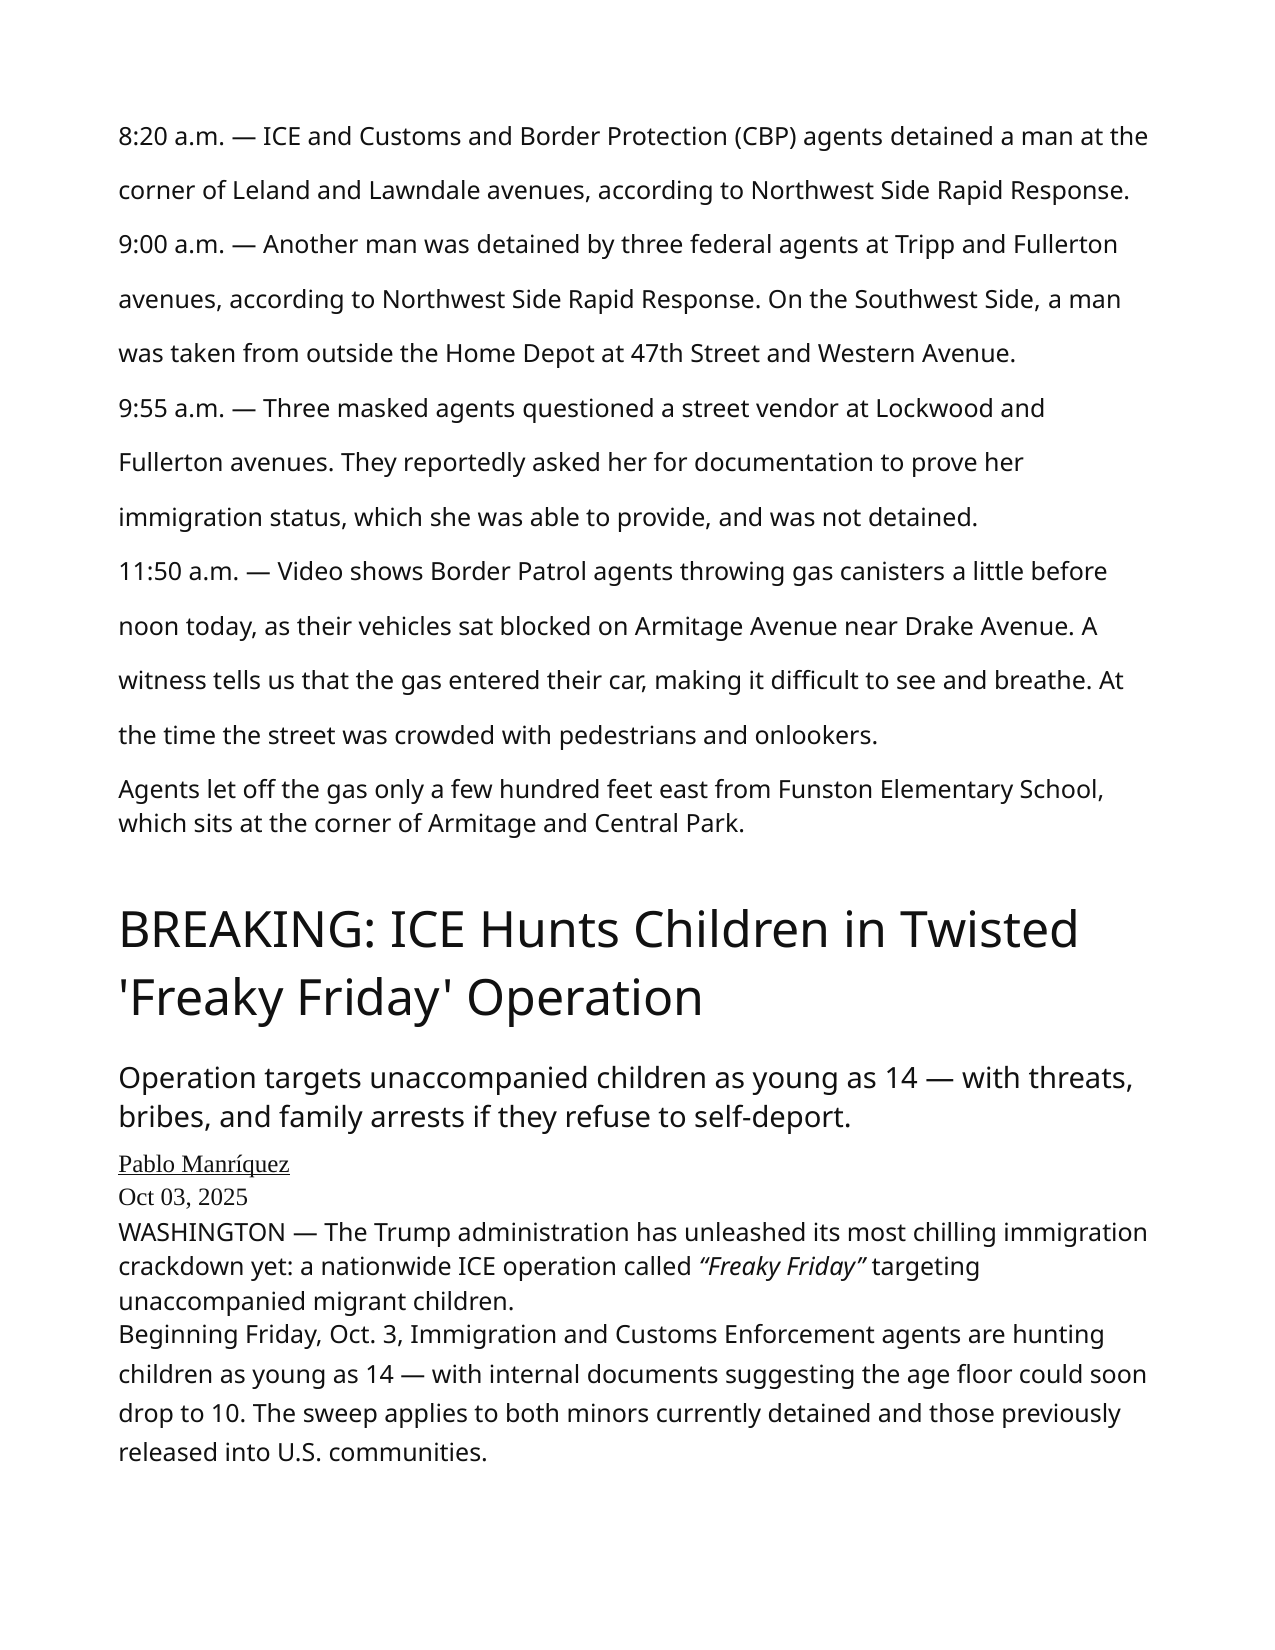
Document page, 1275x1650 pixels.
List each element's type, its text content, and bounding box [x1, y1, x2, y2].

subtitle Operation targets unaccompanied children as young as 14 — with threats, bribes, and family arrests if they refuse to self-deport. [118, 1057, 1157, 1136]
text Beginning Friday, Oct. 3, Immigration and Customs Enforcement agents are hunting children as young as 14 — with internal documents suggesting the age floor could soon drop to 10. The sweep applies to both minors currently detained and those previously released into U.S. communities. [118, 1317, 1157, 1469]
text WASHINGTON — The Trump administration has unleashed its most chilling immigration crackdown yet: a nationwide ICE operation called “Freaky Friday” targeting unaccompanied migrant children. [118, 1215, 1157, 1317]
text 9:00 a.m. — Another man was detained by three federal agents at Tripp and Fullerton avenues, according to Northwest Side Rapid Response. On the Southwest Side, a man was taken from outside the Home Depot at 47th Street and Western Avenue. [118, 227, 1157, 370]
text Agents let off the gas only a few hundred feet east from Funston Elementary School, which sits at the corner of Armitage and Central Park. [118, 772, 1157, 869]
text 11:50 a.m. — Video shows Border Patrol agents throwing gas canisters a little before noon today, as their vehicles sat blocked on Armitage Avenue near Drake Avenue. A witness tells us that the gas entered their car, making it difficult to see and breathe. At the time the street was crowded with pedestrians and onlookers. [118, 554, 1157, 751]
text Pablo Manríquez [118, 1149, 1157, 1178]
subtitle BREAKING: ICE Hunts Children in Twisted 'Freaky Friday' Operation [118, 894, 1157, 1030]
text 8:20 a.m. — ICE and Customs and Border Protection (CBP) agents detained a man at the corner of Leland and Lawndale avenues, according to Northwest Side Rapid Response. [118, 118, 1157, 207]
text Oct 03, 2025 [118, 1182, 1157, 1211]
text 9:55 a.m. — Three masked agents questioned a street vendor at Lockwood and Fullerton avenues. They reportedly asked her for documentation to prove her immigration status, which she was able to provide, and was not detained. [118, 391, 1157, 533]
